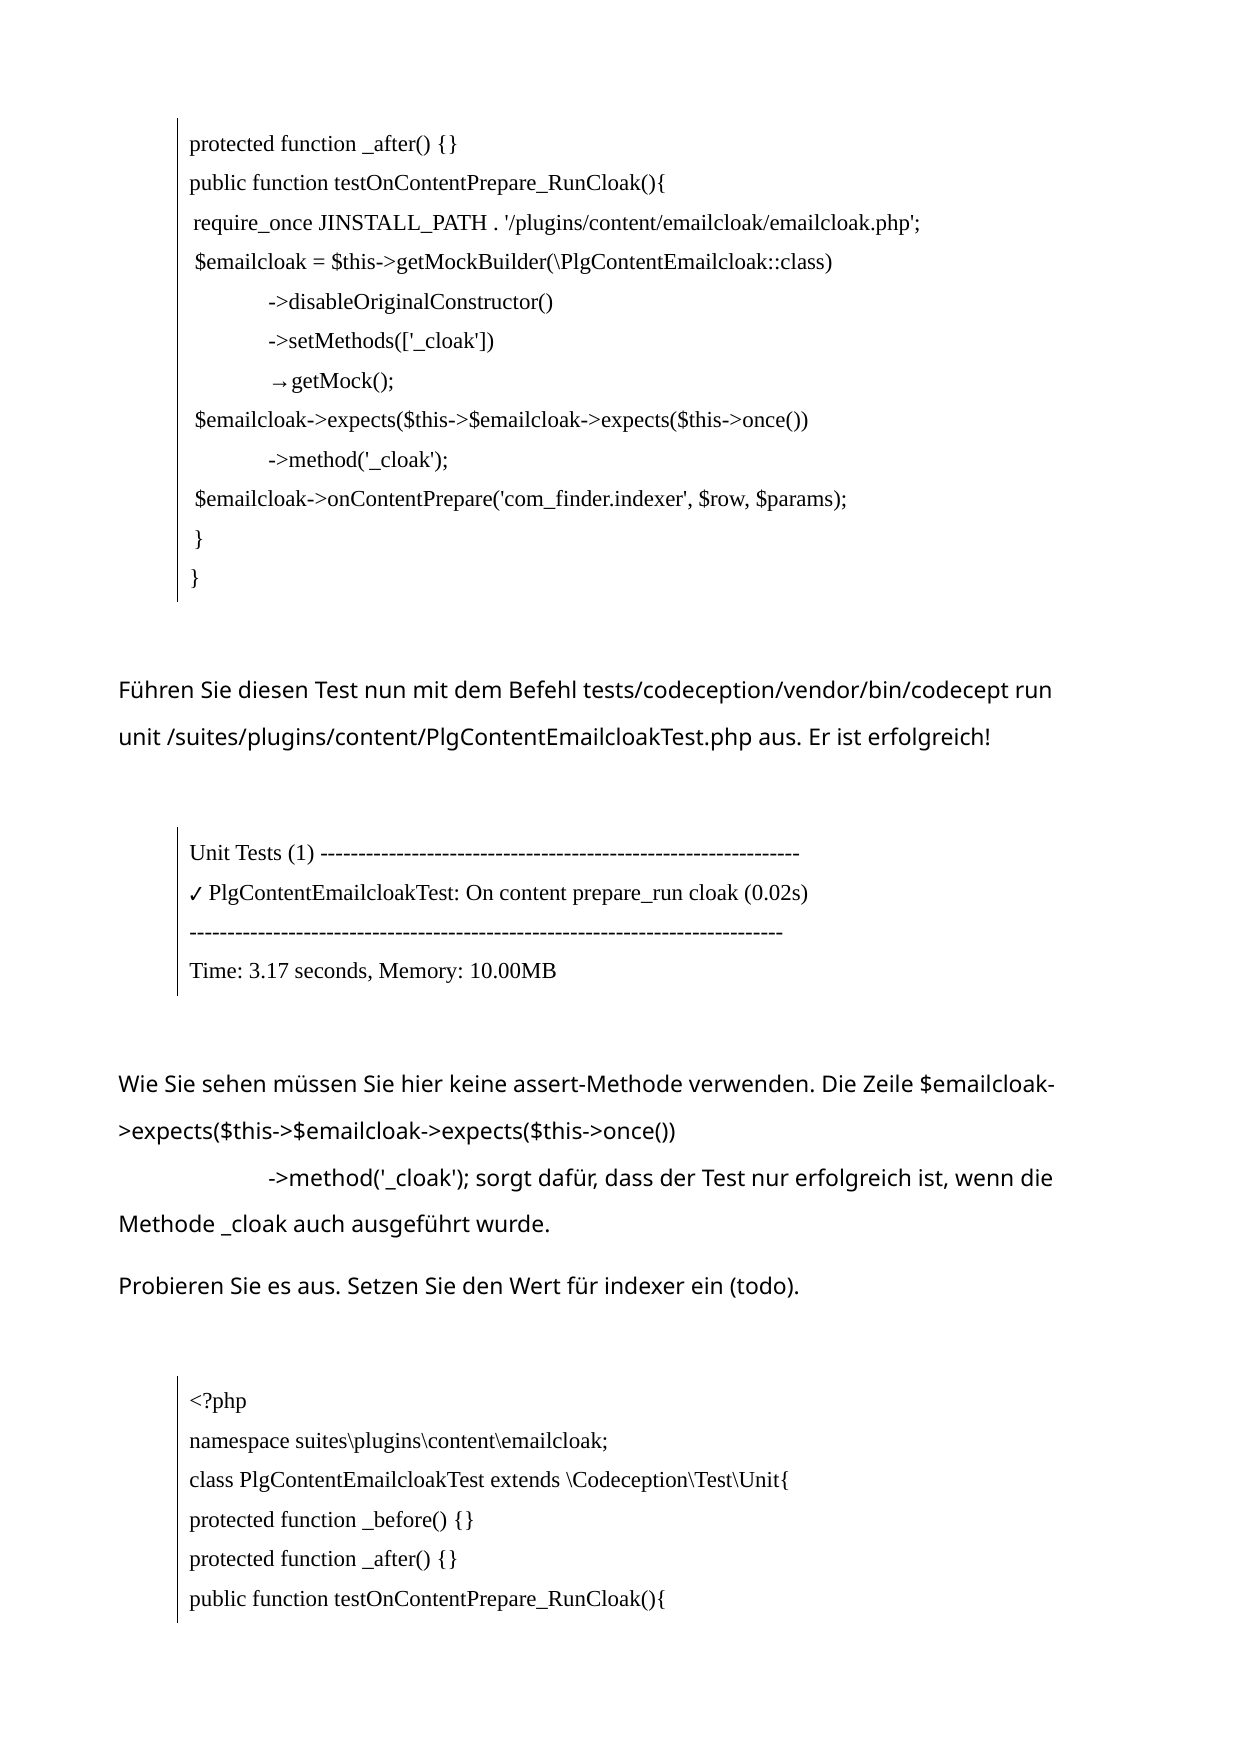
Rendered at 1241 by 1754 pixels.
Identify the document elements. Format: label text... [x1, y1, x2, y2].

text Führen Sie diesen Test nun mit dem Befehl tests/codeception/vendor/bin/codecept run unit /suites/plugins/content/PlgContentEmailcloakTest.php aus. Er ist erfolgreich! [118, 674, 1122, 753]
text Wie Sie sehen müssen Sie hier keine assert-Methode verwenden. Die Zeile $emailcloak->expects($this->$emailcloak->expects($this->once()) ->method('_cloak'); sorgt dafür, dass der Test nur erfolgreich ist, wenn die Methode _cloak auch ausgeführt wurde. [118, 1068, 1122, 1240]
text Unit Tests (1) --------------------------------------------------------------- ✔ PlgContentEmailcloakTest: On content prepare_run cloak (0.02s) ------------------------------------------------------------------------------ Time: 3.17 seconds, Memory: 10.00MB [178, 827, 1122, 996]
text <?php namespace suites\plugins\content\emailcloak; class PlgContentEmailcloakTest extends \Codeception\Test\Unit{ protected function _before() {} protected function _after() {} public function testOnContentPrepare_RunCloak(){ [178, 1376, 1122, 1623]
text Probieren Sie es aus. Setzen Sie den Wert für indexer ein (todo). [118, 1270, 1122, 1301]
text protected function _after() {} public function testOnContentPrepare_RunCloak(){ require_once JINSTALL_PATH . '/plugins/content/emailcloak/emailcloak.php'; $emailcloak = $this->getMockBuilder(\PlgContentEmailcloak::class) ->disableOriginalConstructor() ->setMethods(['_cloak']) →getMock(); $emailcloak->expects($this->$emailcloak->expects($this->once()) ->method('_cloak'); $emailcloak->onContentPrepare('com_finder.indexer', $row, $params); } } [178, 118, 1122, 602]
